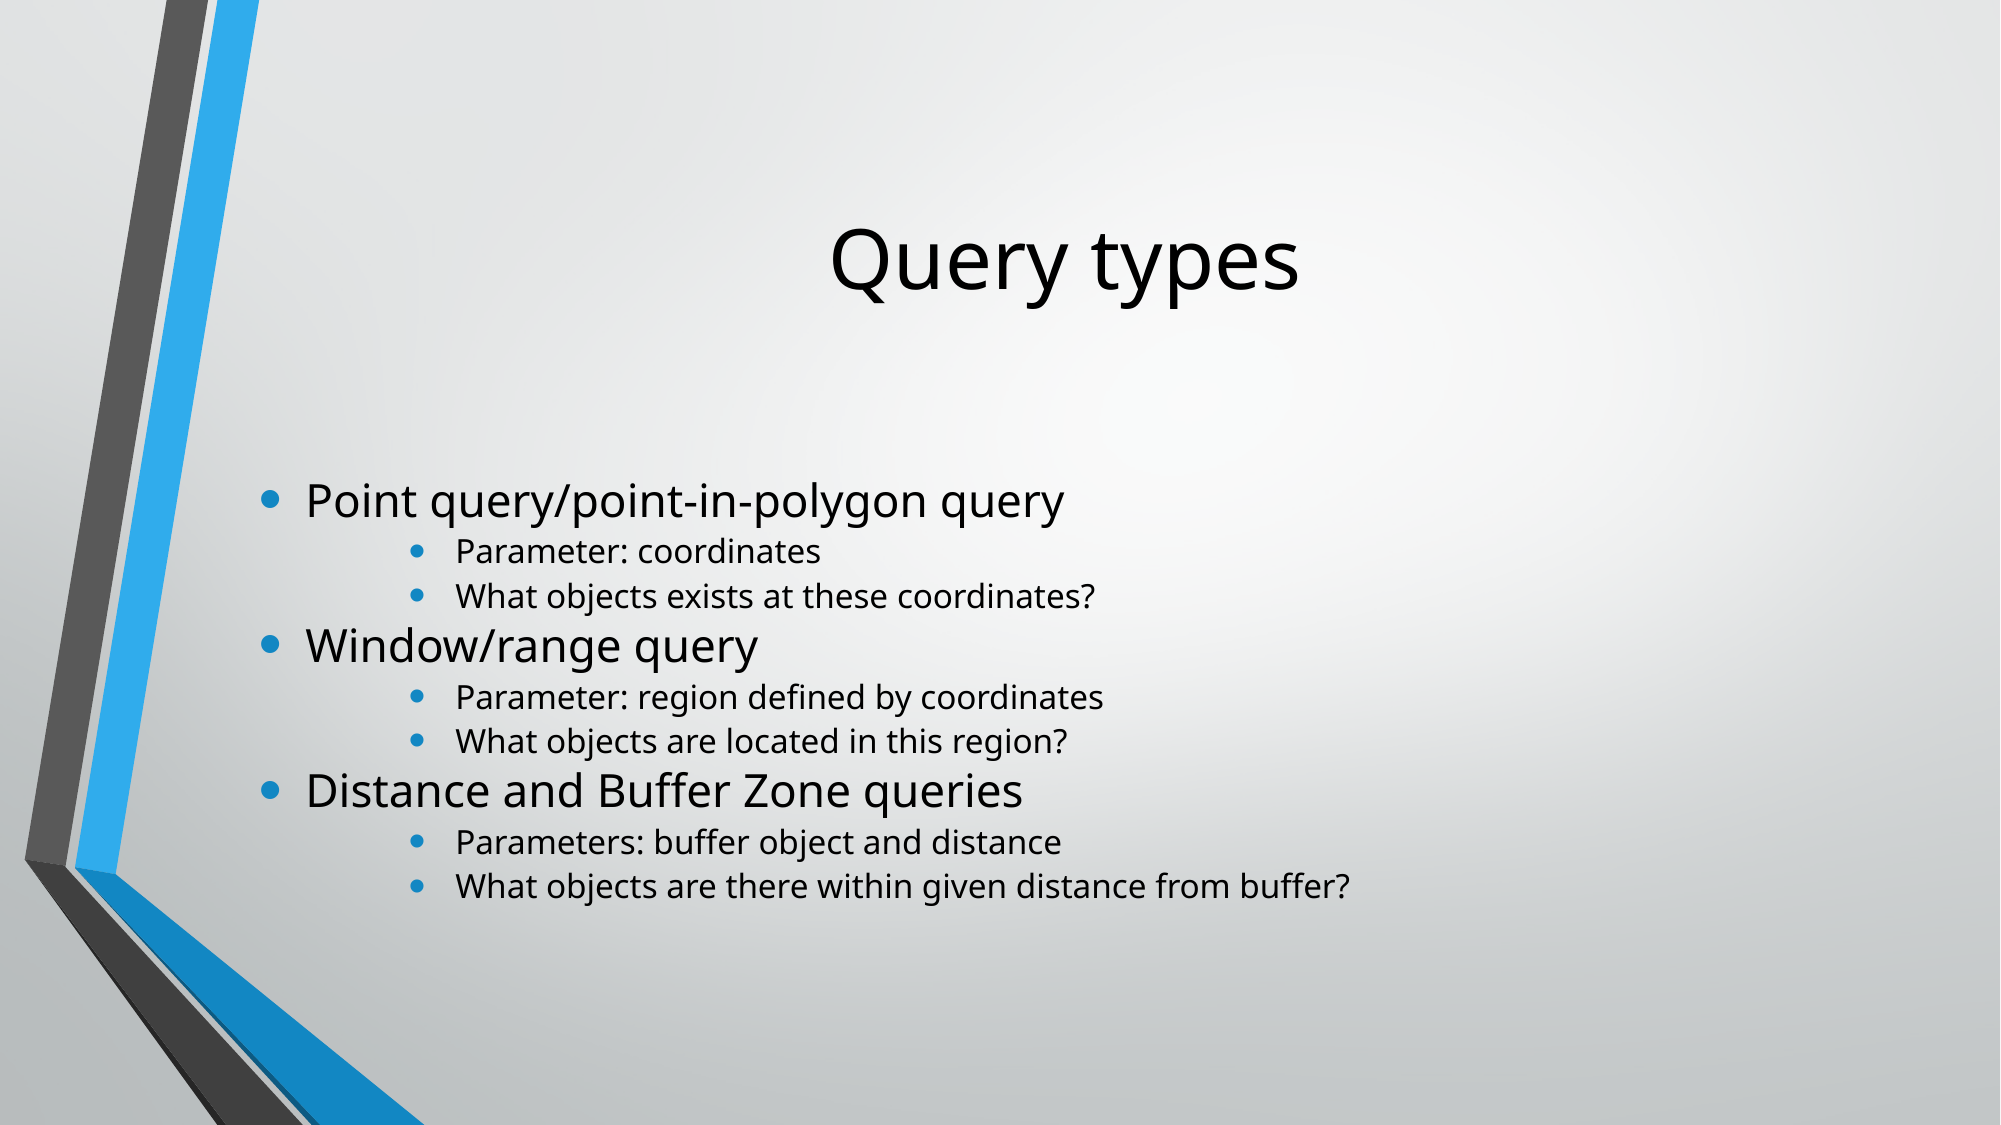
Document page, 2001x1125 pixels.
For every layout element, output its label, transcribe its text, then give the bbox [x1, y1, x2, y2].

title Query types [243, 112, 1887, 400]
list Point query/point-in-polygon query Parameter: coordinates What objects exists at these coordinates? Window/range query Parameter: region defined by coordinates What objects are located in this region? Distance and Buffer Zone queries Parameters: buffer object and distance What objects are there within given distance from buffer? [243, 437, 1887, 950]
